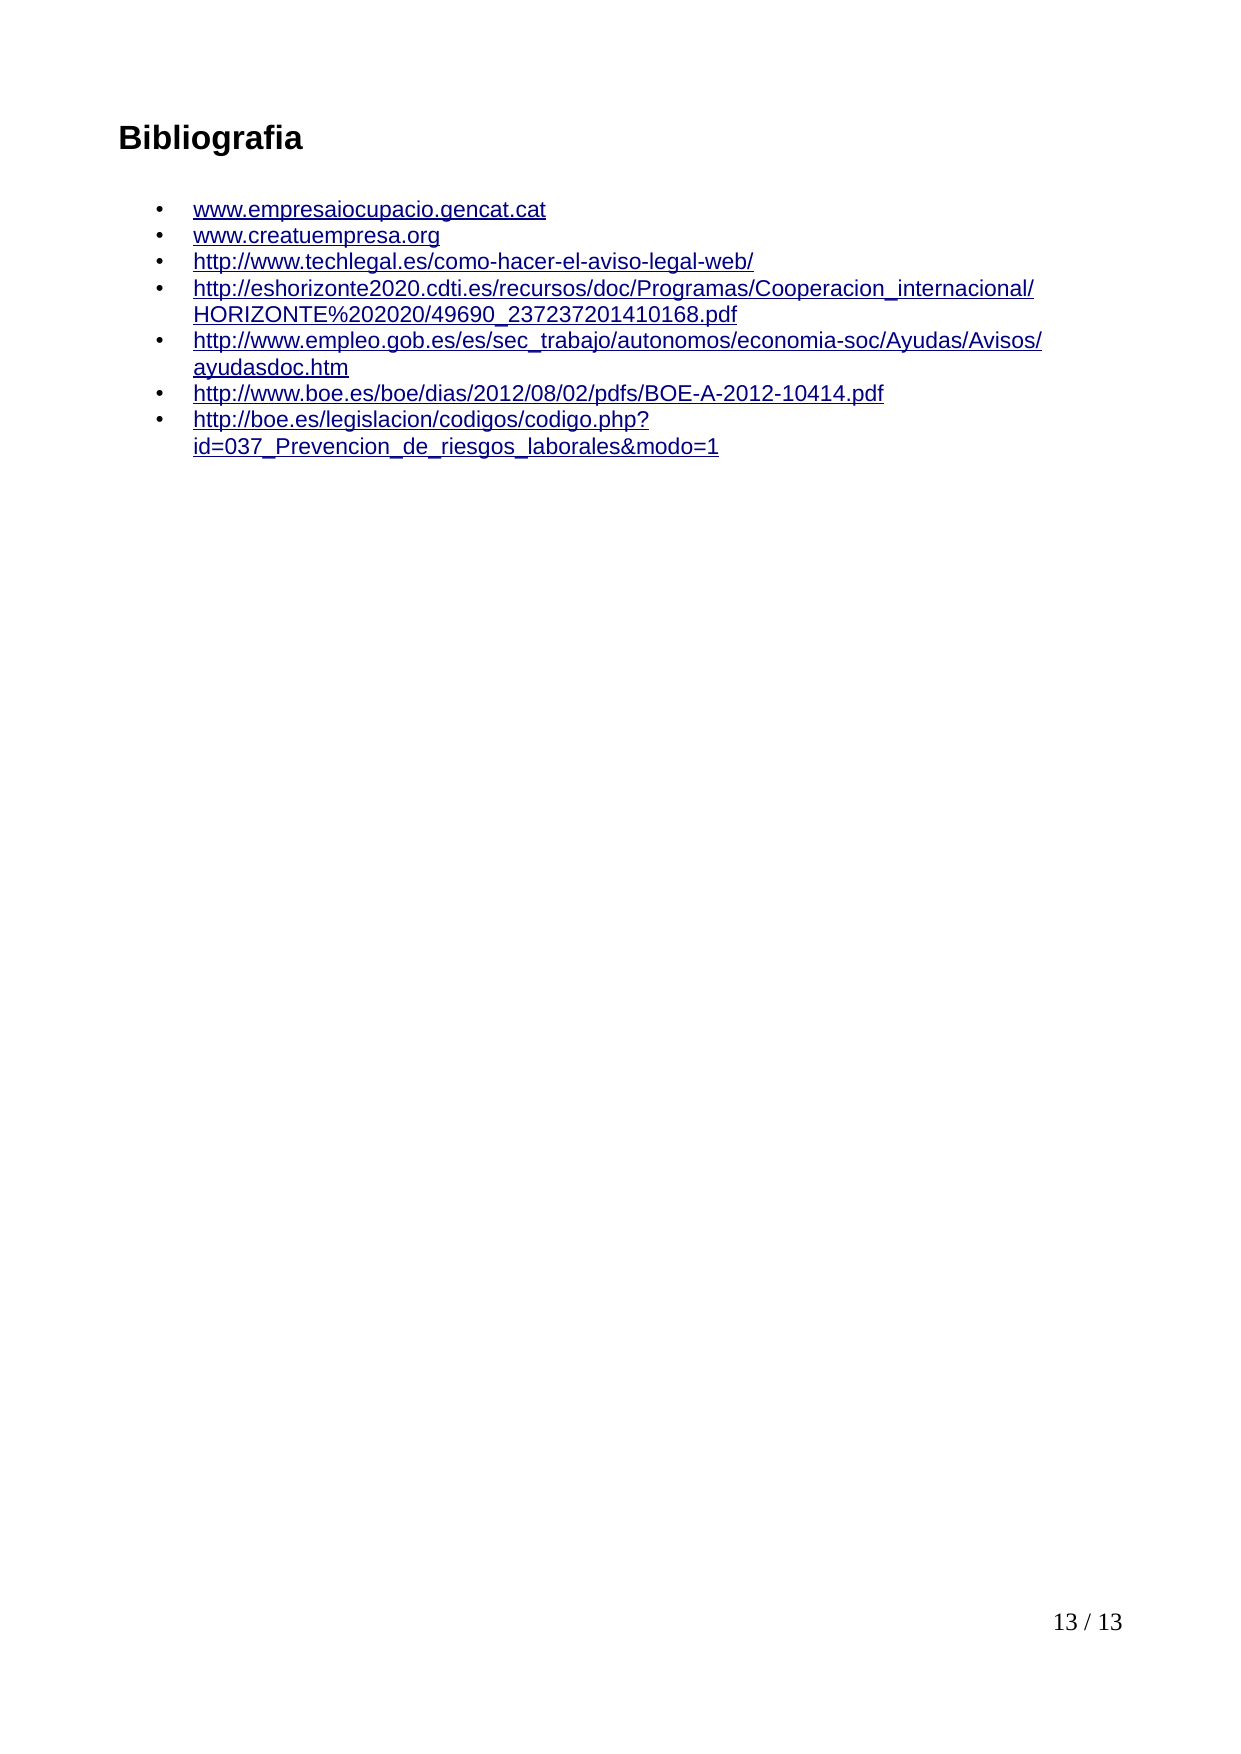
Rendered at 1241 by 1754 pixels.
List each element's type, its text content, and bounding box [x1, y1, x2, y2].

list http://eshorizonte2020.cdti.es/recursos/doc/Programas/Cooperacion_internacional/HORIZONTE%202020/49690_237237201410168.pdf [156, 275, 1122, 327]
list http://www.techlegal.es/como-hacer-el-aviso-legal-web/ [156, 248, 1122, 275]
list http://www.boe.es/boe/dias/2012/08/02/pdfs/BOE-A-2012-10414.pdf [156, 380, 1122, 406]
list www.creatuempresa.org [156, 222, 1122, 248]
list http://www.empleo.gob.es/es/sec_trabajo/autonomos/economia-soc/Ayudas/Avisos/ayudasdoc.htm [156, 327, 1122, 380]
subtitle Bibliografia [118, 118, 1122, 157]
list www.empresaiocupacio.gencat.cat [156, 196, 1122, 222]
list http://boe.es/legislacion/codigos/codigo.php?id=037_Prevencion_de_riesgos_laborales&modo=1 [156, 406, 1122, 459]
